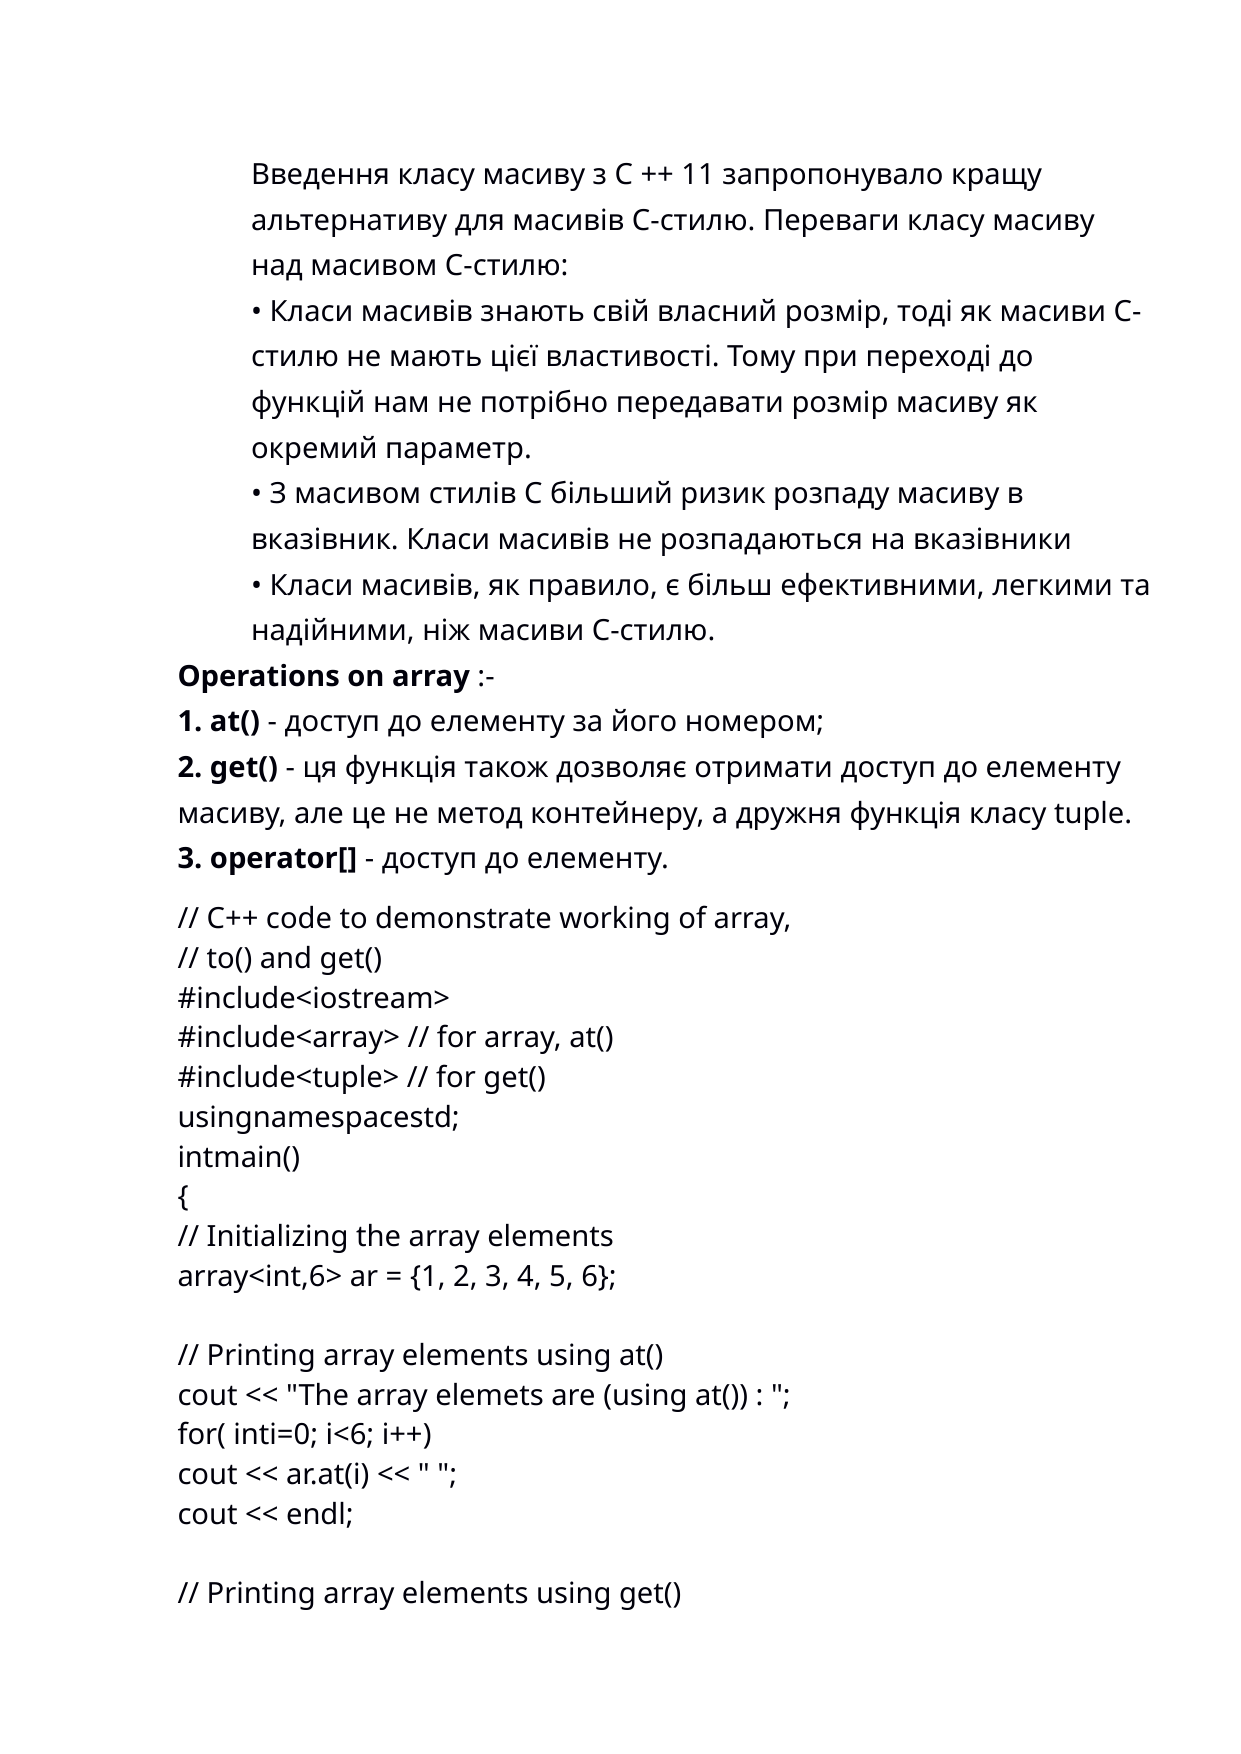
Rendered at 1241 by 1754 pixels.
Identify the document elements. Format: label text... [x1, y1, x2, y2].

text // to() and get() [177, 937, 1152, 977]
text { [177, 1176, 1152, 1215]
text intmain() [177, 1136, 1152, 1176]
text Введення класу масиву з C ++ 11 запропонувало кращу альтернативу для масивів C-стилю. Переваги класу масиву над масивом C-стилю: • Класи масивів знають свій власний розмір, тоді як масиви C-стилю не мають цієї властивості. Тому при переході до функцій нам не потрібно передавати розмір масиву як окремий параметр. • З масивом стилів С більший ризик розпаду масиву в вказівник. Класи масивів не розпадаються на вказівники • Класи масивів, як правило, є більш ефективними, легкими та надійними, ніж масиви C-стилю. [251, 153, 1152, 649]
text cout << "The array elemets are (using at()) : "; [177, 1374, 1152, 1414]
text #include<array> // for array, at() [177, 1017, 1152, 1056]
text Operations on array :- 1. at() - доступ до елементу за його номером; 2. get() - ця функція також дозволяє отримати доступ до елементу масиву, але це не метод контейнеру, а дружня функція класу tuple. 3. operator[] - доступ до елементу. [177, 655, 1152, 877]
text // Initializing the array elements [177, 1215, 1152, 1255]
text cout << endl; [177, 1493, 1152, 1533]
text // C++ code to demonstrate working of array, [177, 898, 1152, 937]
text cout << ar.at(i) << " "; [177, 1453, 1152, 1493]
text array<int,6> ar = {1, 2, 3, 4, 5, 6}; [177, 1255, 1152, 1294]
text for( inti=0; i<6; i++) [177, 1414, 1152, 1453]
text // Printing array elements using get() [177, 1572, 1152, 1612]
text #include<iostream> [177, 977, 1152, 1017]
text usingnamespacestd; [177, 1096, 1152, 1136]
text // Printing array elements using at() [177, 1334, 1152, 1374]
text #include<tuple> // for get() [177, 1056, 1152, 1096]
